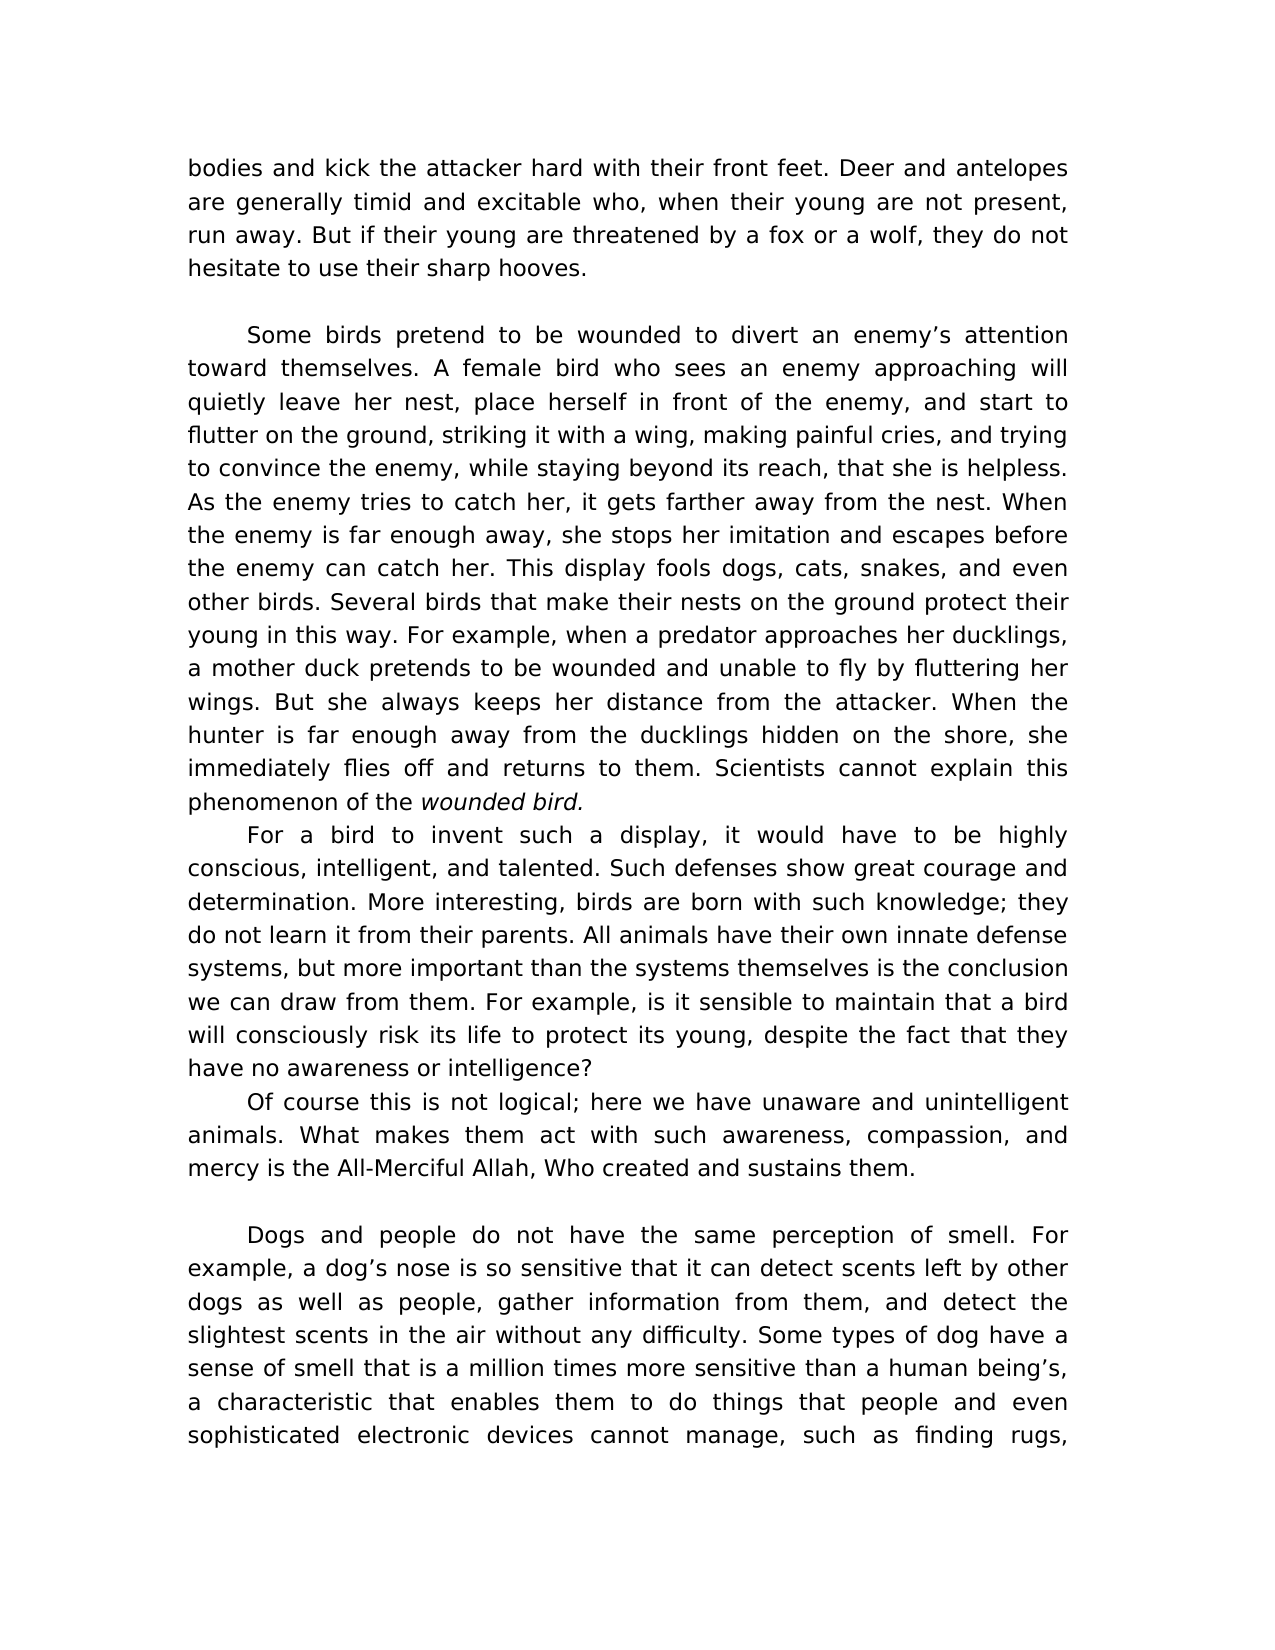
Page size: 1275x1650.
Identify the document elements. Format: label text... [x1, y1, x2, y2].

text Of course this is not logical; here we have unaware and unintelligent animals. What makes them act with such awareness, compassion, and mercy is the All-Merciful Allah, Who created and sustains them. [187, 1083, 1070, 1183]
text Dogs and people do not have the same perception of smell. For example, a dog’s nose is so sensitive that it can detect scents left by other dogs as well as people, gather information from them, and detect the slightest scents in the air without any difficulty. Some types of dog have a sense of smell that is a million times more sensitive than a human being’s, a characteristic that enables them to do things that people and even sophisticated electronic devices cannot manage, such as finding rugs, [187, 1217, 1070, 1450]
text For a bird to invent such a display, it would have to be highly conscious, intelligent, and talented. Such defenses show great courage and determination. More interesting, birds are born with such knowledge; they do not learn it from their parents. All animals have their own innate defense systems, but more important than the systems themselves is the conclusion we can draw from them. For example, is it sensible to maintain that a bird will consciously risk its life to protect its young, despite the fact that they have no awareness or intelligence? [187, 817, 1070, 1083]
text Some birds pretend to be wounded to divert an enemy’s attention toward themselves. A female bird who sees an enemy approaching will quietly leave her nest, place herself in front of the enemy, and start to flutter on the ground, striking it with a wing, making painful cries, and trying to convince the enemy, while staying beyond its reach, that she is helpless. As the enemy tries to catch her, it gets farther away from the nest. When the enemy is far enough away, she stops her imitation and escapes before the enemy can catch her. This display fools dogs, cats, snakes, and even other birds. Several birds that make their nests on the ground protect their young in this way. For example, when a predator approaches her ducklings, a mother duck pretends to be wounded and unable to fly by fluttering her wings. But she always keeps her distance from the attacker. When the hunter is far enough away from the ducklings hidden on the shore, she immediately flies off and returns to them. Scientists cannot explain this phenomenon of the wounded bird. [187, 317, 1070, 817]
text bodies and kick the attacker hard with their front feet. Deer and antelopes are generally timid and excitable who, when their young are not present, run away. But if their young are threatened by a fox or a wolf, they do not hesitate to use their sharp hooves. [187, 150, 1070, 283]
